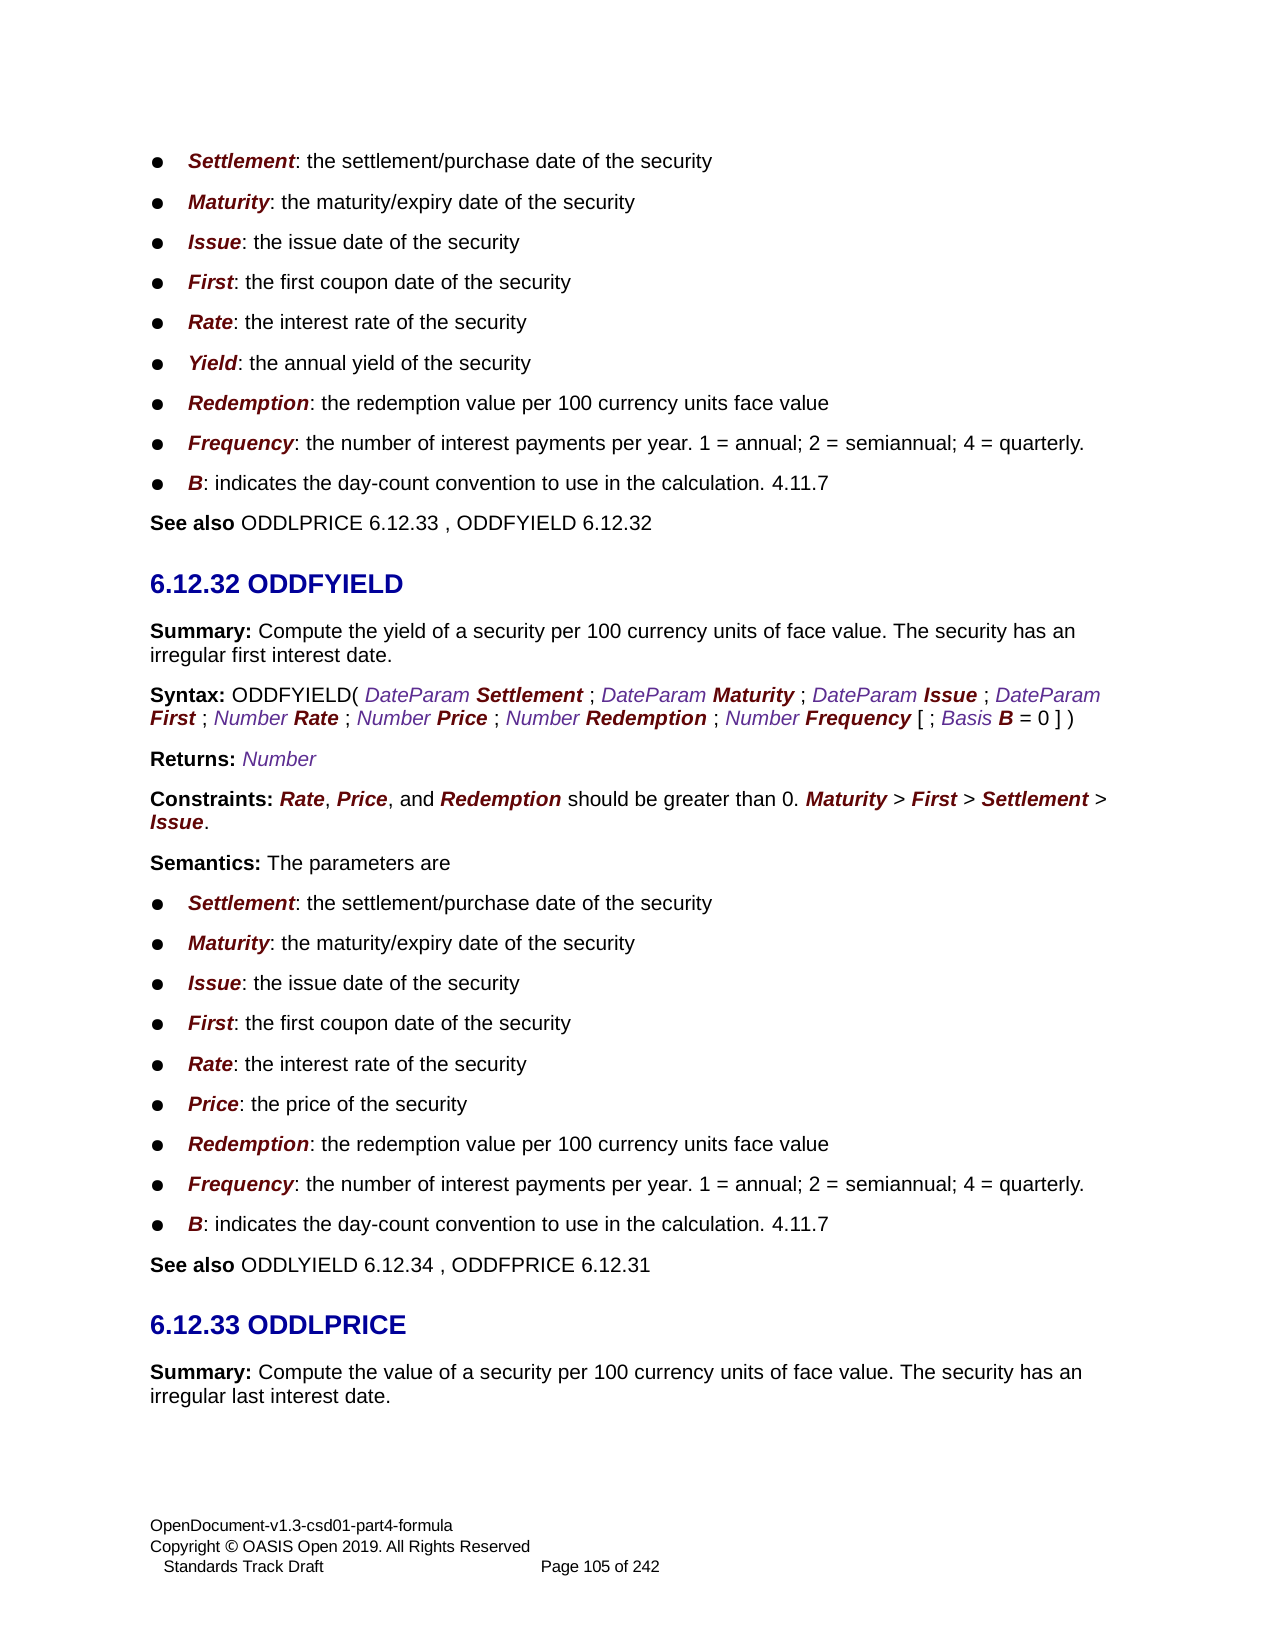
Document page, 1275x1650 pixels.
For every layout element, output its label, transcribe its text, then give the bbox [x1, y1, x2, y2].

text Syntax: ODDFYIELD( DateParam Settlement ; DateParam Maturity ; DateParam Issue ; DateParam First ; Number Rate ; Number Price ; Number Redemption ; Number Frequency [ ; Basis B = 0 ] ) [150, 683, 1125, 730]
text Semantics: The parameters are [150, 851, 1125, 874]
list Settlement: the settlement/purchase date of the security [150, 150, 1125, 173]
list Price: the price of the security [150, 1092, 1125, 1116]
subtitle ODDLPRICE [150, 1310, 1125, 1340]
text Summary: Compute the value of a security per 100 currency units of face value. The security has an irregular last interest date. [150, 1361, 1125, 1408]
list Redemption: the redemption value per 100 currency units face value [150, 1132, 1125, 1156]
text Returns: Number [150, 747, 1125, 771]
text Constraints: Rate, Price, and Redemption should be greater than 0. Maturity > First > Settlement > Issue. [150, 787, 1125, 834]
list Issue: the issue date of the security [150, 230, 1125, 254]
subtitle ODDFYIELD [150, 569, 1125, 599]
text Summary: Compute the yield of a security per 100 currency units of face value. The security has an irregular first interest date. [150, 619, 1125, 667]
text See also ODDLYIELD 6.12.34 , ODDFPRICE 6.12.31 [150, 1253, 1125, 1277]
list Issue: the issue date of the security [150, 972, 1125, 995]
list Maturity: the maturity/expiry date of the security [150, 190, 1125, 214]
list Rate: the interest rate of the security [150, 311, 1125, 334]
list Rate: the interest rate of the security [150, 1052, 1125, 1076]
list Frequency: the number of interest payments per year. 1 = annual; 2 = semiannual; 4 = quarterly. [150, 431, 1125, 455]
list First: the first coupon date of the security [150, 271, 1125, 294]
list Redemption: the redemption value per 100 currency units face value [150, 391, 1125, 415]
list Maturity: the maturity/expiry date of the security [150, 931, 1125, 955]
list First: the first coupon date of the security [150, 1012, 1125, 1035]
list Settlement: the settlement/purchase date of the security [150, 891, 1125, 915]
list B: indicates the day-count convention to use in the calculation. 4.11.7 [150, 1213, 1125, 1236]
list Frequency: the number of interest payments per year. 1 = annual; 2 = semiannual; 4 = quarterly. [150, 1173, 1125, 1196]
list B: indicates the day-count convention to use in the calculation. 4.11.7 [150, 472, 1125, 495]
list Yield: the annual yield of the security [150, 351, 1125, 374]
text See also ODDLPRICE 6.12.33 , ODDFYIELD 6.12.32 [150, 512, 1125, 535]
